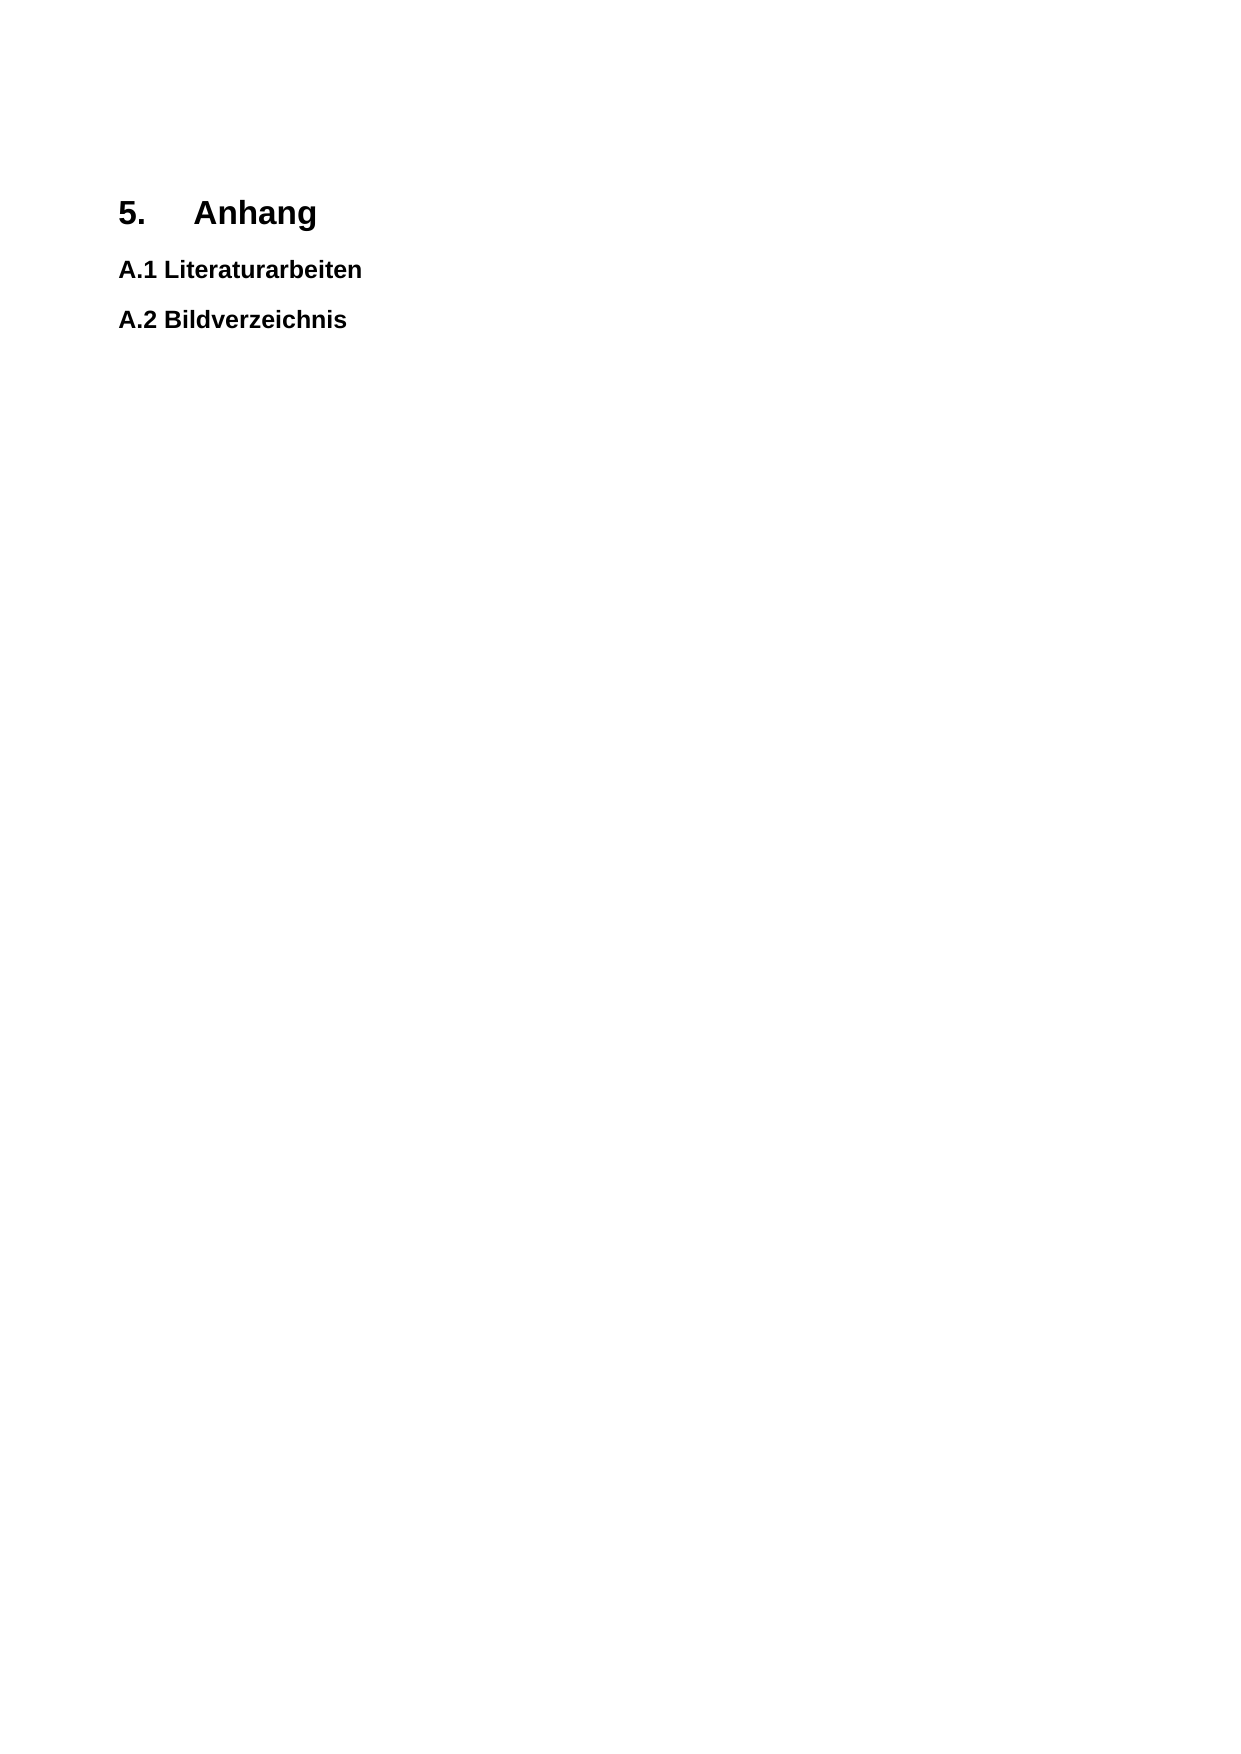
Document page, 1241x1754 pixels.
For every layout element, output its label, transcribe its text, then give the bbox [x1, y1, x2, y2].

text A.2 Bildverzeichnis [118, 305, 1122, 334]
text A.1 Literaturarbeiten [118, 256, 1122, 284]
subtitle Anhang [118, 193, 1122, 232]
